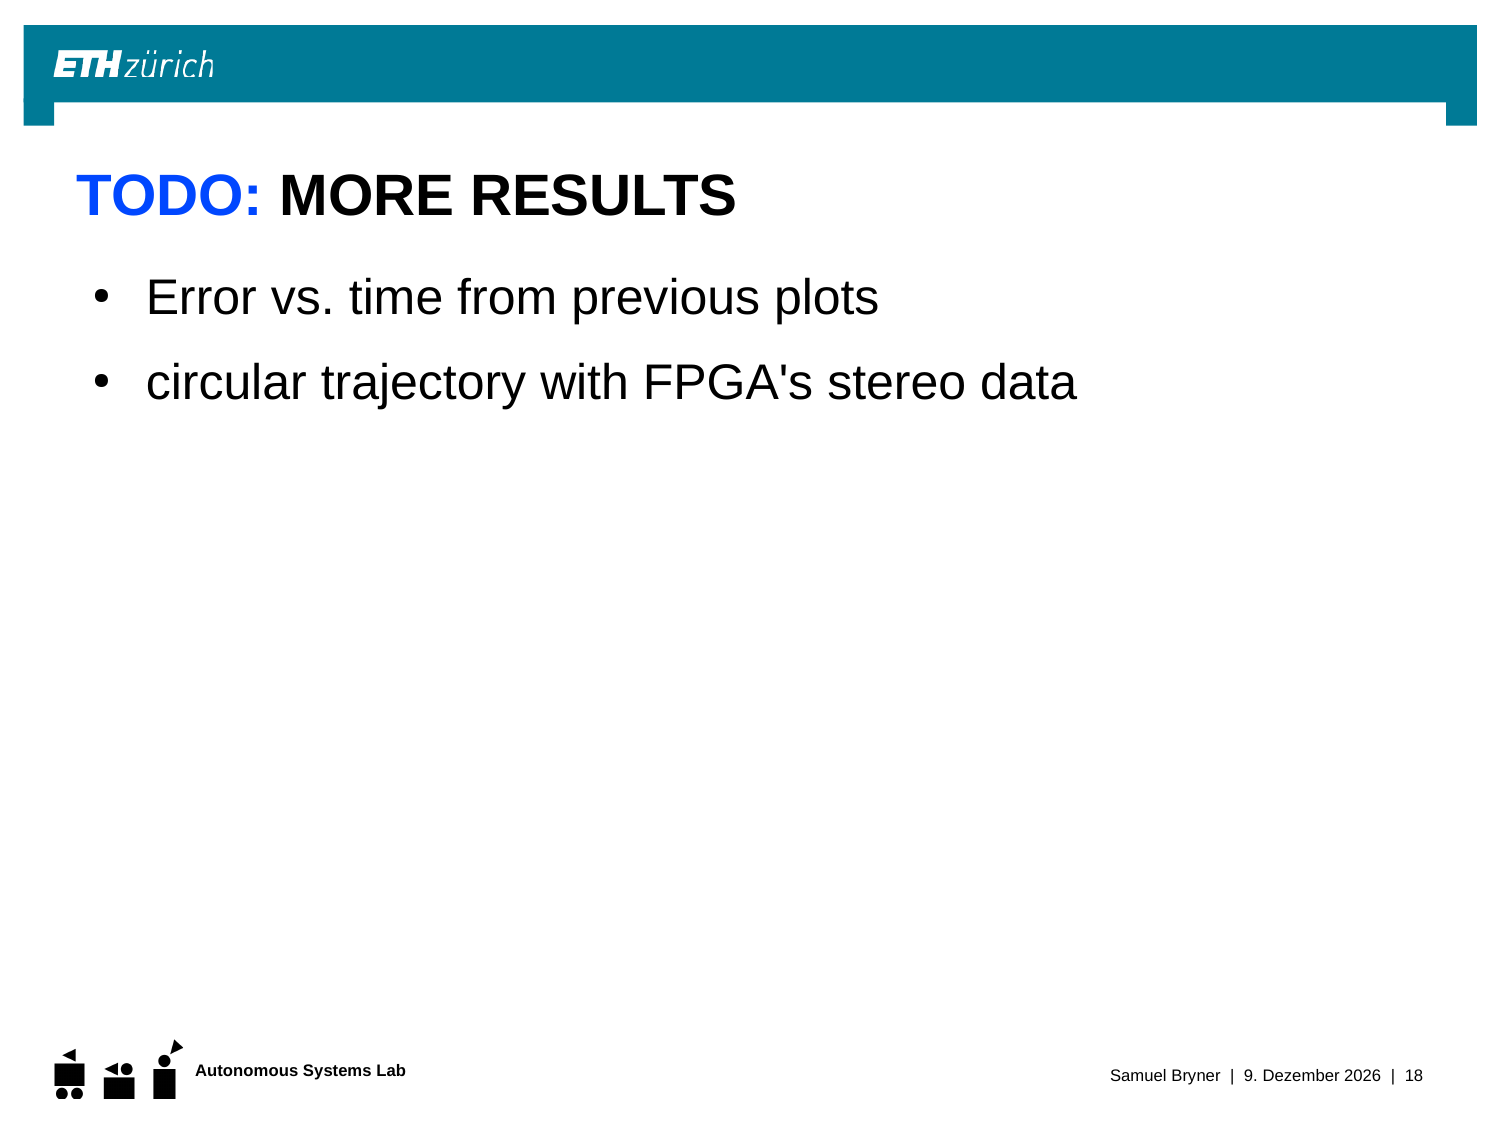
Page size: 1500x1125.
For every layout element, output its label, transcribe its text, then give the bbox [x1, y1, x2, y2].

list Error vs. time from previous plots circular trajectory with FPGA's stereo data [75, 269, 1425, 1016]
title TODO: MORE RESULTS [53, 101, 1447, 290]
